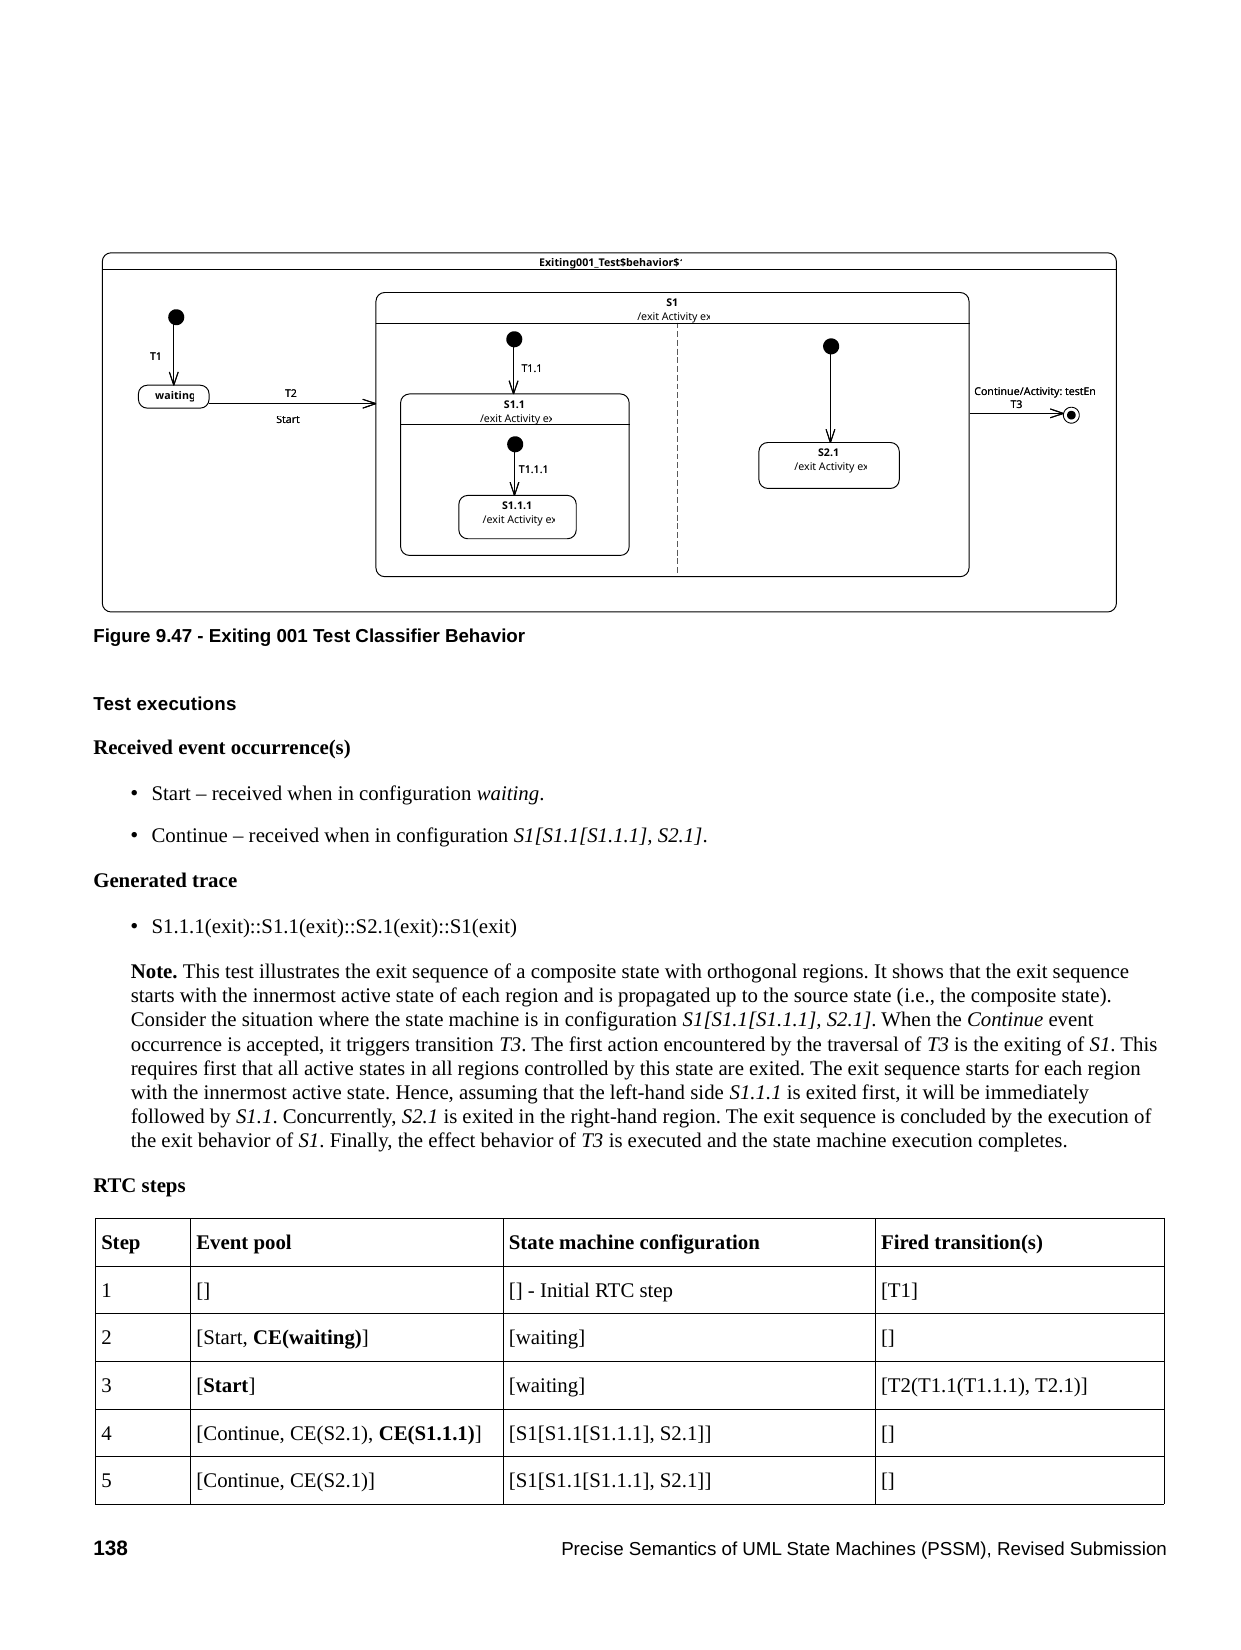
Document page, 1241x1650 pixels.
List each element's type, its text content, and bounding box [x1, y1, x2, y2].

table_cell 5 [96, 1457, 190, 1504]
text Figure 9.47 - Exiting 001 Test Classifier Behavior [93, 243, 1127, 647]
table_header Event pool [191, 1219, 503, 1266]
table_cell [waiting] [504, 1362, 875, 1409]
list S1.1.1(exit)::S1.1(exit)::S2.1(exit)::S1(exit) [131, 913, 1164, 938]
text RTC steps [93, 1173, 1164, 1197]
text Generated trace [93, 868, 1164, 892]
table_cell [Continue, CE(S2.1), CE(S1.1.1)] [191, 1410, 503, 1456]
table_header Fired transition(s) [876, 1219, 1164, 1266]
list Start – received when in configuration waiting. [131, 780, 1164, 805]
table_cell [Start] [191, 1362, 503, 1409]
table_cell 2 [96, 1314, 190, 1361]
table_cell [T2(T1.1(T1.1.1), T2.1)] [876, 1362, 1164, 1409]
list Continue – received when in configuration S1[S1.1[S1.1.1], S2.1]. [131, 822, 1164, 847]
table_cell [S1[S1.1[S1.1.1], S2.1]] [504, 1457, 875, 1504]
table_cell [] [876, 1457, 1164, 1504]
table_cell [] [876, 1314, 1164, 1361]
table_cell 3 [96, 1362, 190, 1409]
table_header Step [96, 1219, 190, 1266]
table_cell [] - Initial RTC step [504, 1267, 875, 1313]
table_cell [T1] [876, 1267, 1164, 1313]
table_cell 4 [96, 1410, 190, 1456]
table_cell [] [191, 1267, 503, 1313]
text Received event occurrence(s) [93, 735, 1164, 759]
table_header State machine configuration [504, 1219, 875, 1266]
subtitle Test executions [93, 693, 1164, 714]
table_cell [waiting] [504, 1314, 875, 1361]
table_cell [S1[S1.1[S1.1.1], S2.1]] [504, 1410, 875, 1456]
text Note. This test illustrates the exit sequence of a composite state with orthogonal regions. It shows that the exit sequence starts with the innermost active state of each region and is propagated up to the source state (i.e., the composite state). Consider the situation where the state machine is in configuration S1[S1.1[S1.1.1], S2.1]. When the Continue event occurrence is accepted, it triggers transition T3. The first action encountered by the traversal of T3 is the exiting of S1. This requires first that all active states in all regions controlled by this state are exited. The exit sequence starts for each region with the innermost active state. Hence, assuming that the left-hand side S1.1.1 is exited first, it will be immediately followed by S1.1. Concurrently, S2.1 is exited in the right-hand region. The exit sequence is concluded by the execution of the exit behavior of S1. Finally, the effect behavior of T3 is executed and the state machine execution completes. [131, 959, 1164, 1152]
table_cell [Start, CE(waiting)] [191, 1314, 503, 1361]
table_cell 1 [96, 1267, 190, 1313]
table_cell [Continue, CE(S2.1)] [191, 1457, 503, 1504]
table_cell [] [876, 1410, 1164, 1456]
